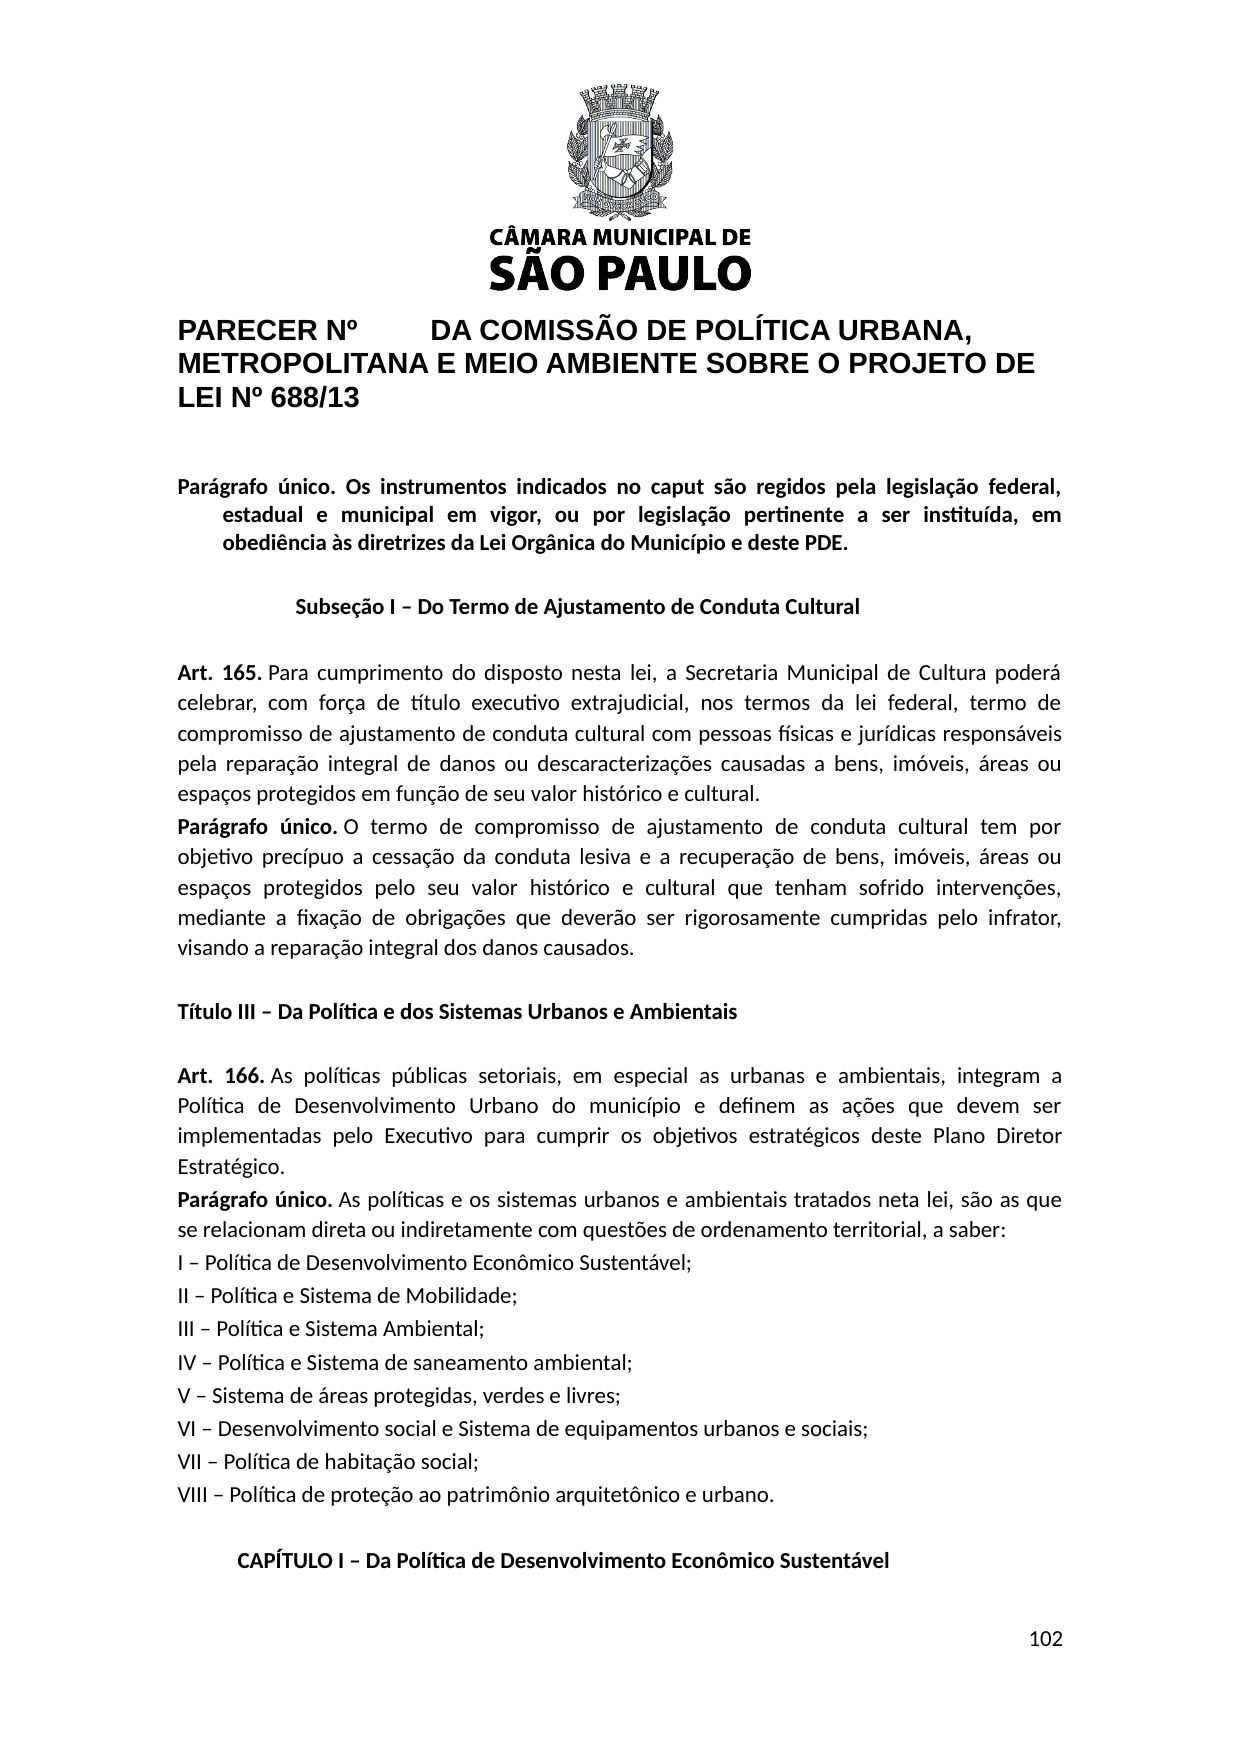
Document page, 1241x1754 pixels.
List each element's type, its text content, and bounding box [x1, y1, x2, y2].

subtitle Parágrafo único. Os instrumentos indicados no caput são regidos pela legislação federal, estadual e municipal em vigor, ou por legislação pertinente a ser instituída, em obediência às diretrizes da Lei Orgânica do Município e deste PDE. [177, 472, 1063, 556]
text VII – Política de habitação social; [177, 1447, 1063, 1475]
text I – Política de Desenvolvimento Econômico Sustentável; [177, 1248, 1063, 1276]
text V – Sistema de áreas protegidas, verdes e livres; [177, 1381, 1063, 1409]
text VI – Desenvolvimento social e Sistema de equipamentos urbanos e sociais; [177, 1414, 1063, 1442]
text II – Política e Sistema de Mobilidade; [177, 1281, 1063, 1309]
text Art. 165. Para cumprimento do disposto nesta lei, a Secretaria Municipal de Cultura poderá celebrar, com força de título executivo extrajudicial, nos termos da lei federal, termo de compromisso de ajustamento de conduta cultural com pessoas físicas e jurídicas responsáveis pela reparação integral de danos ou descaracterizações causadas a bens, imóveis, áreas ou espaços protegidos em função de seu valor histórico e cultural. [177, 658, 1063, 807]
text IV – Política e Sistema de saneamento ambiental; [177, 1348, 1063, 1376]
text Art. 166. As políticas públicas setoriais, em especial as urbanas e ambientais, integram a Política de Desenvolvimento Urbano do município e definem as ações que devem ser implementadas pelo Executivo para cumprir os objetivos estratégicos deste Plano Diretor Estratégico. [177, 1061, 1063, 1180]
text Subseção I – Do Termo de Ajustamento de Conduta Cultural [177, 592, 1063, 620]
text III – Política e Sistema Ambiental; [177, 1314, 1063, 1342]
picture [488, 83, 752, 292]
subtitle Título III – Da Política e dos Sistemas Urbanos e Ambientais [177, 997, 1063, 1025]
text Parágrafo único. O termo de compromisso de ajustamento de conduta cultural tem por objetivo precípuo a cessação da conduta lesiva e a recuperação de bens, imóveis, áreas ou espaços protegidos pelo seu valor histórico e cultural que tenham sofrido intervenções, mediante a fixação de obrigações que deverão ser rigorosamente cumpridas pelo infrator, visando a reparação integral dos danos causados. [177, 812, 1063, 961]
subtitle CAPÍTULO I – Da Política de Desenvolvimento Econômico Sustentável [177, 1546, 1063, 1574]
text Parágrafo único. As políticas e os sistemas urbanos e ambientais tratados neta lei, são as que se relacionam direta ou indiretamente com questões de ordenamento territorial, a saber: [177, 1185, 1063, 1243]
text VIII – Política de proteção ao patrimônio arquitetônico e urbano. [177, 1480, 1063, 1508]
